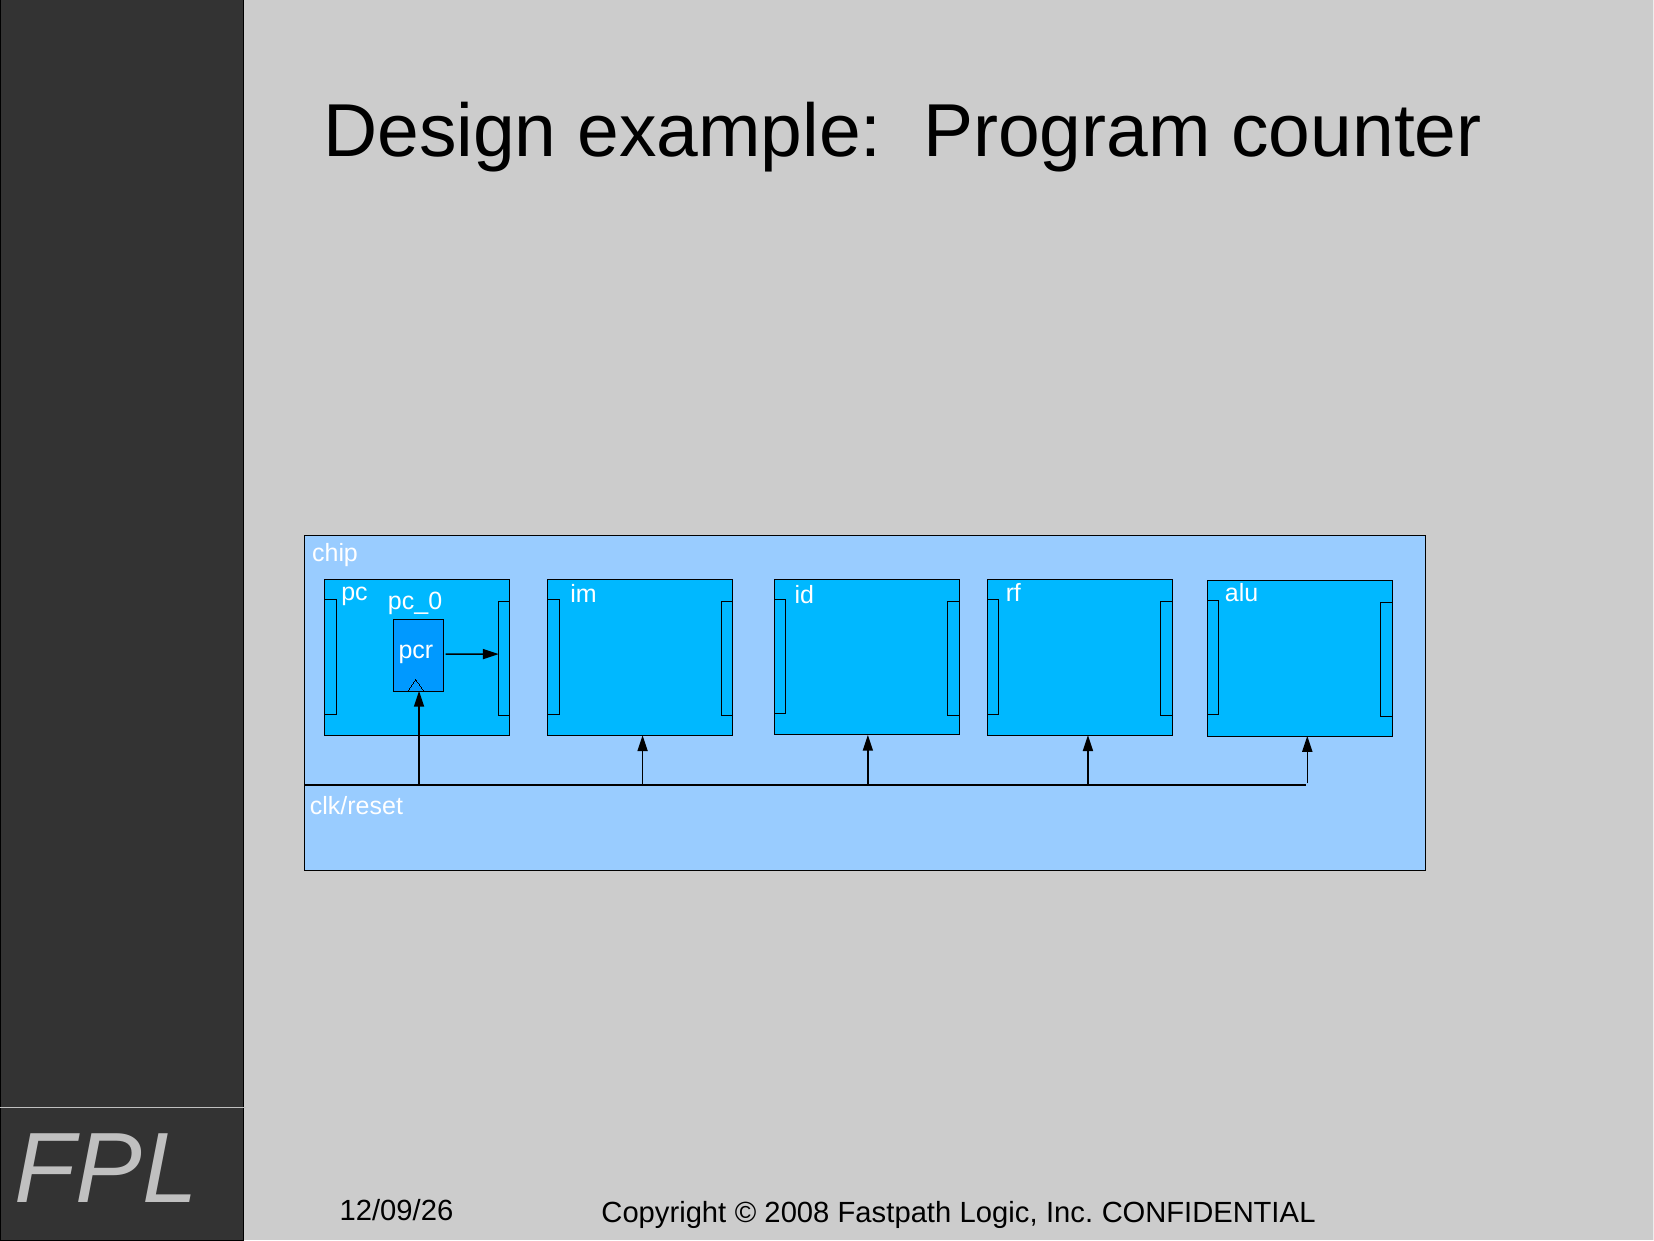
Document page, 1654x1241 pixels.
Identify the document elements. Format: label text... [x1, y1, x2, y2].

text_box im [555, 572, 619, 625]
text_box clk/reset [295, 783, 440, 837]
text_box pc_0 [373, 579, 464, 632]
text_box rf [991, 571, 1074, 624]
text_box alu [1210, 571, 1293, 624]
title Design example: Program counter [207, 41, 1620, 219]
text_box [304, 535, 1426, 871]
text_box id [779, 573, 862, 626]
text_box chip [297, 531, 386, 584]
text_box pcr [383, 628, 475, 681]
text_box pc [326, 584, 373, 623]
